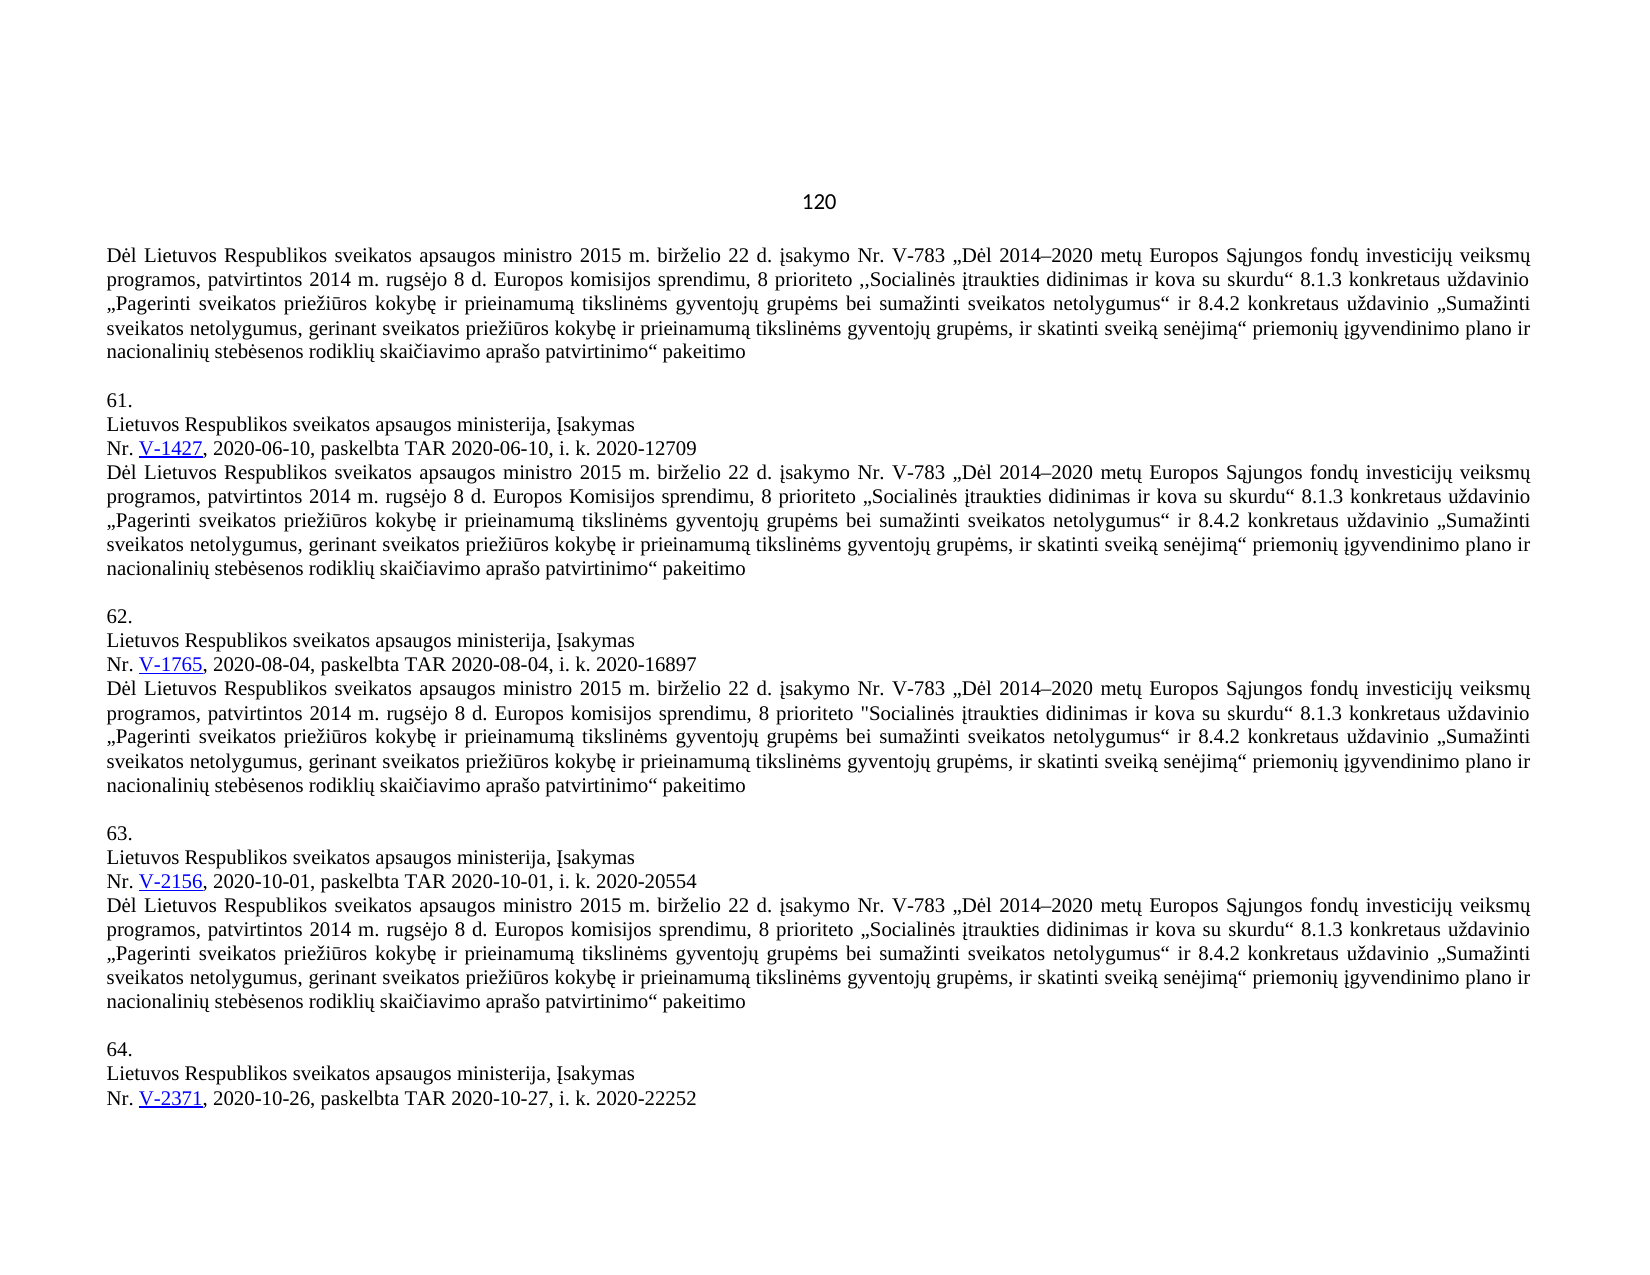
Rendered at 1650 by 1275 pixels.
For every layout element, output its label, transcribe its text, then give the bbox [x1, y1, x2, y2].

text Lietuvos Respublikos sveikatos apsaugos ministerija, Įsakymas [106, 412, 1532, 436]
text Lietuvos Respublikos sveikatos apsaugos ministerija, Įsakymas [106, 628, 1532, 652]
text Nr. V-1765, 2020-08-04, paskelbta TAR 2020-08-04, i. k. 2020-16897 [106, 652, 1532, 676]
text Dėl Lietuvos Respublikos sveikatos apsaugos ministro 2015 m. birželio 22 d. įsakymo Nr. V-783 „Dėl 2014–2020 metų Europos Sąjungos fondų investicijų veiksmų programos, patvirtintos 2014 m. rugsėjo 8 d. Europos komisijos sprendimu, 8 prioriteto „Socialinės įtraukties didinimas ir kova su skurdu“ 8.1.3 konkretaus uždavinio „Pagerinti sveikatos priežiūros kokybę ir prieinamumą tikslinėms gyventojų grupėms bei sumažinti sveikatos netolygumus“ ir 8.4.2 konkretaus uždavinio „Sumažinti sveikatos netolygumus, gerinant sveikatos priežiūros kokybę ir prieinamumą tikslinėms gyventojų grupėms, ir skatinti sveiką senėjimą“ priemonių įgyvendinimo plano ir nacionalinių stebėsenos rodiklių skaičiavimo aprašo patvirtinimo“ pakeitimo [106, 893, 1532, 1013]
text 61. [106, 388, 1532, 412]
text Lietuvos Respublikos sveikatos apsaugos ministerija, Įsakymas [106, 1061, 1532, 1085]
text Dėl Lietuvos Respublikos sveikatos apsaugos ministro 2015 m. birželio 22 d. įsakymo Nr. V-783 „Dėl 2014–2020 metų Europos Sąjungos fondų investicijų veiksmų programos, patvirtintos 2014 m. rugsėjo 8 d. Europos komisijos sprendimu, 8 prioriteto ,,Socialinės įtraukties didinimas ir kova su skurdu“ 8.1.3 konkretaus uždavinio „Pagerinti sveikatos priežiūros kokybę ir prieinamumą tikslinėms gyventojų grupėms bei sumažinti sveikatos netolygumus“ ir 8.4.2 konkretaus uždavinio „Sumažinti sveikatos netolygumus, gerinant sveikatos priežiūros kokybę ir prieinamumą tikslinėms gyventojų grupėms, ir skatinti sveiką senėjimą“ priemonių įgyvendinimo plano ir nacionalinių stebėsenos rodiklių skaičiavimo aprašo patvirtinimo“ pakeitimo [106, 243, 1532, 363]
text Dėl Lietuvos Respublikos sveikatos apsaugos ministro 2015 m. birželio 22 d. įsakymo Nr. V-783 „Dėl 2014–2020 metų Europos Sąjungos fondų investicijų veiksmų programos, patvirtintos 2014 m. rugsėjo 8 d. Europos komisijos sprendimu, 8 prioriteto "Socialinės įtraukties didinimas ir kova su skurdu“ 8.1.3 konkretaus uždavinio „Pagerinti sveikatos priežiūros kokybę ir prieinamumą tikslinėms gyventojų grupėms bei sumažinti sveikatos netolygumus“ ir 8.4.2 konkretaus uždavinio „Sumažinti sveikatos netolygumus, gerinant sveikatos priežiūros kokybę ir prieinamumą tikslinėms gyventojų grupėms, ir skatinti sveiką senėjimą“ priemonių įgyvendinimo plano ir nacionalinių stebėsenos rodiklių skaičiavimo aprašo patvirtinimo“ pakeitimo [106, 676, 1532, 797]
text Nr. V-2371, 2020-10-26, paskelbta TAR 2020-10-27, i. k. 2020-22252 [106, 1085, 1532, 1109]
text Nr. V-2156, 2020-10-01, paskelbta TAR 2020-10-01, i. k. 2020-20554 [106, 869, 1532, 893]
text Dėl Lietuvos Respublikos sveikatos apsaugos ministro 2015 m. birželio 22 d. įsakymo Nr. V-783 „Dėl 2014–2020 metų Europos Sąjungos fondų investicijų veiksmų programos, patvirtintos 2014 m. rugsėjo 8 d. Europos Komisijos sprendimu, 8 prioriteto „Socialinės įtraukties didinimas ir kova su skurdu“ 8.1.3 konkretaus uždavinio „Pagerinti sveikatos priežiūros kokybę ir prieinamumą tikslinėms gyventojų grupėms bei sumažinti sveikatos netolygumus“ ir 8.4.2 konkretaus uždavinio „Sumažinti sveikatos netolygumus, gerinant sveikatos priežiūros kokybę ir prieinamumą tikslinėms gyventojų grupėms, ir skatinti sveiką senėjimą“ priemonių įgyvendinimo plano ir nacionalinių stebėsenos rodiklių skaičiavimo aprašo patvirtinimo“ pakeitimo [106, 460, 1532, 580]
text 62. [106, 604, 1532, 628]
text Nr. V-1427, 2020-06-10, paskelbta TAR 2020-06-10, i. k. 2020-12709 [106, 436, 1532, 460]
text Lietuvos Respublikos sveikatos apsaugos ministerija, Įsakymas [106, 845, 1532, 869]
text 64. [106, 1037, 1532, 1061]
text 63. [106, 821, 1532, 845]
